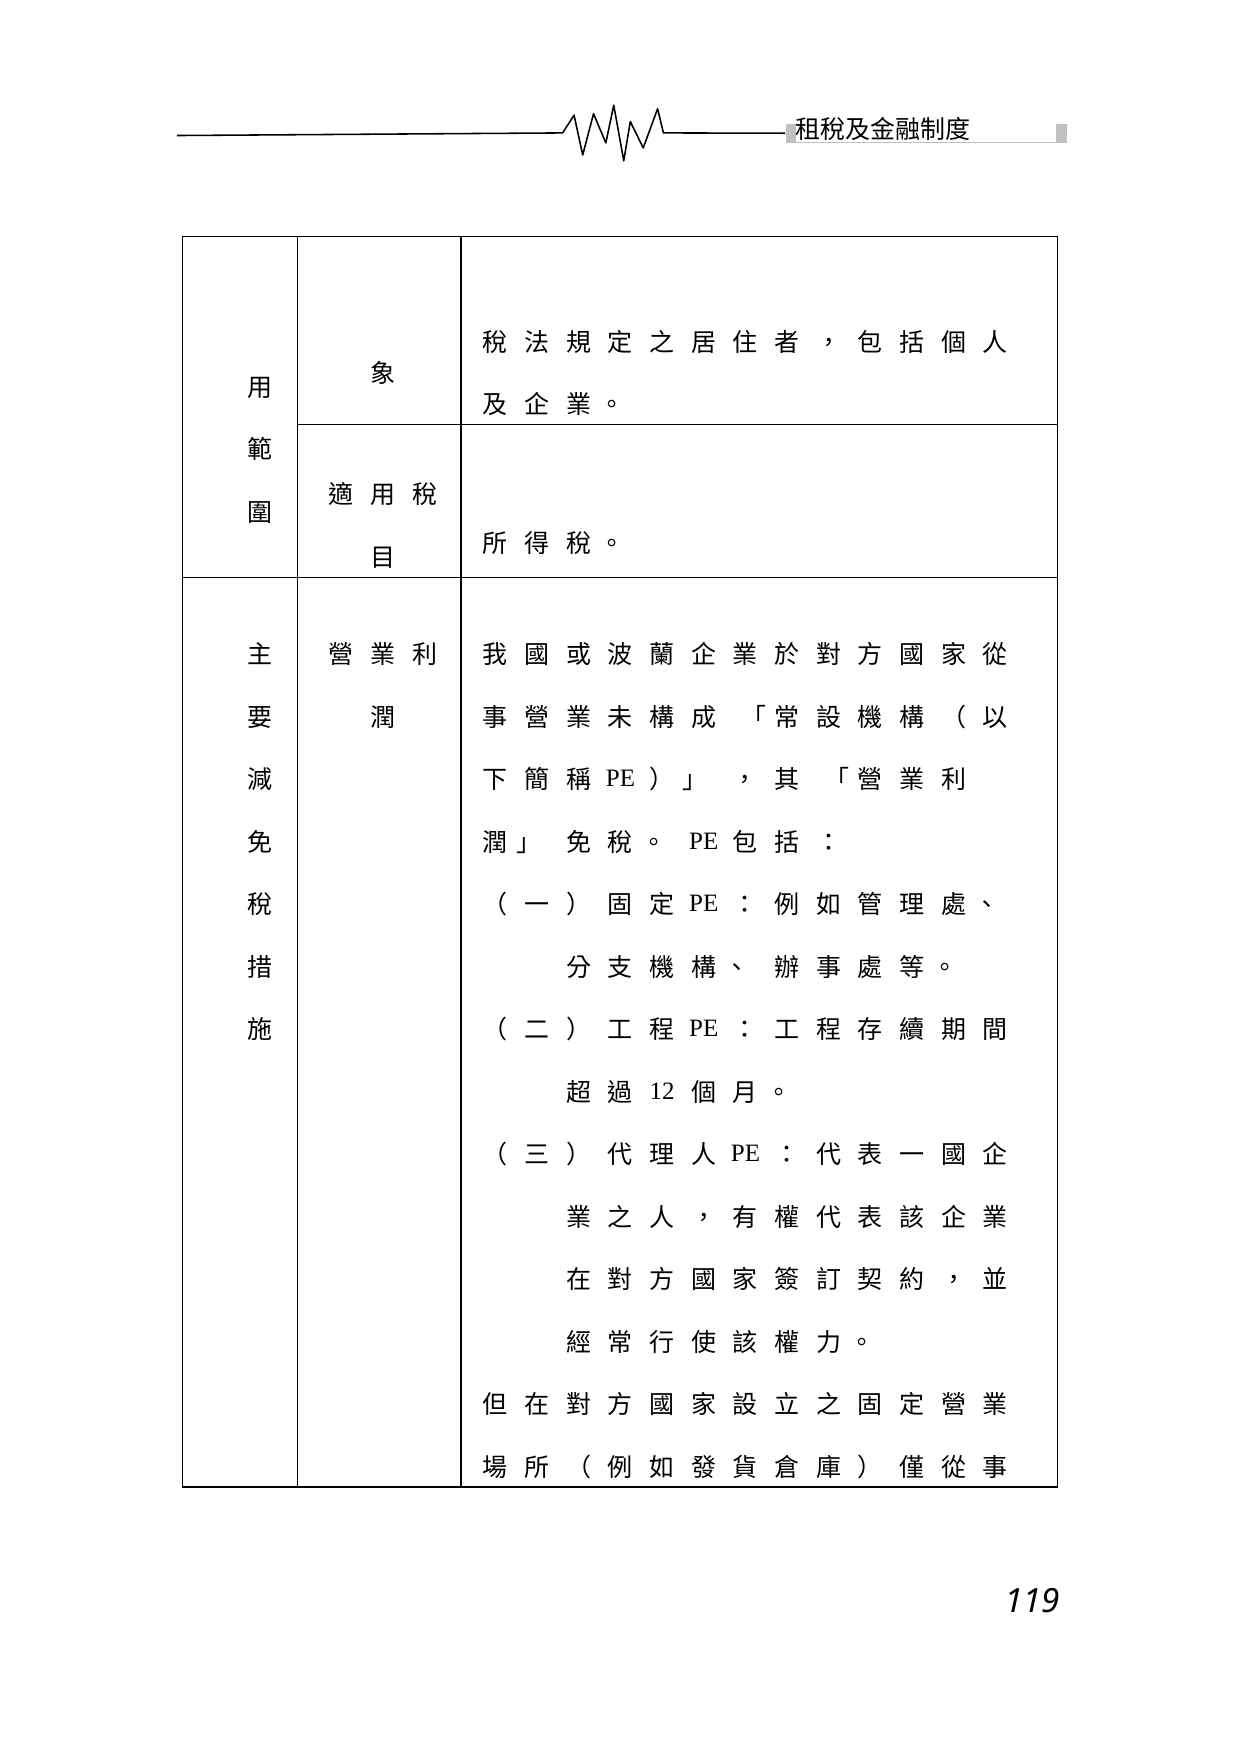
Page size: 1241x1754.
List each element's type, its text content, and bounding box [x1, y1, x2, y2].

table_header 用範圍 [183, 237, 297, 576]
table_cell 我國或波蘭企業於對方國家從事營業未構成「常設機構（以下簡稱PE）」，其「營業利潤」免稅。PE包括： （一）固定PE：例如管理處、分支機構、辦事處等。 （二）工程PE：工程存續期間超過12個月。 （三）代理人PE：代表一國企業之人，有權代表該企業在對方國家簽訂契約，並經常行使該權力。 但在對方國家設立之固定營業場所（例如發貨倉庫）僅從事 [462, 578, 1057, 1486]
table_header 稅法規定之居住者，包括個人及企業。 [462, 237, 1057, 424]
table_cell 所得稅。 [462, 425, 1057, 576]
table_cell 適用稅目 [298, 425, 460, 576]
table_header 象 [298, 237, 460, 424]
table_cell 營業利潤 [298, 578, 460, 1486]
table_cell 主要減免稅措施 [183, 578, 297, 1486]
